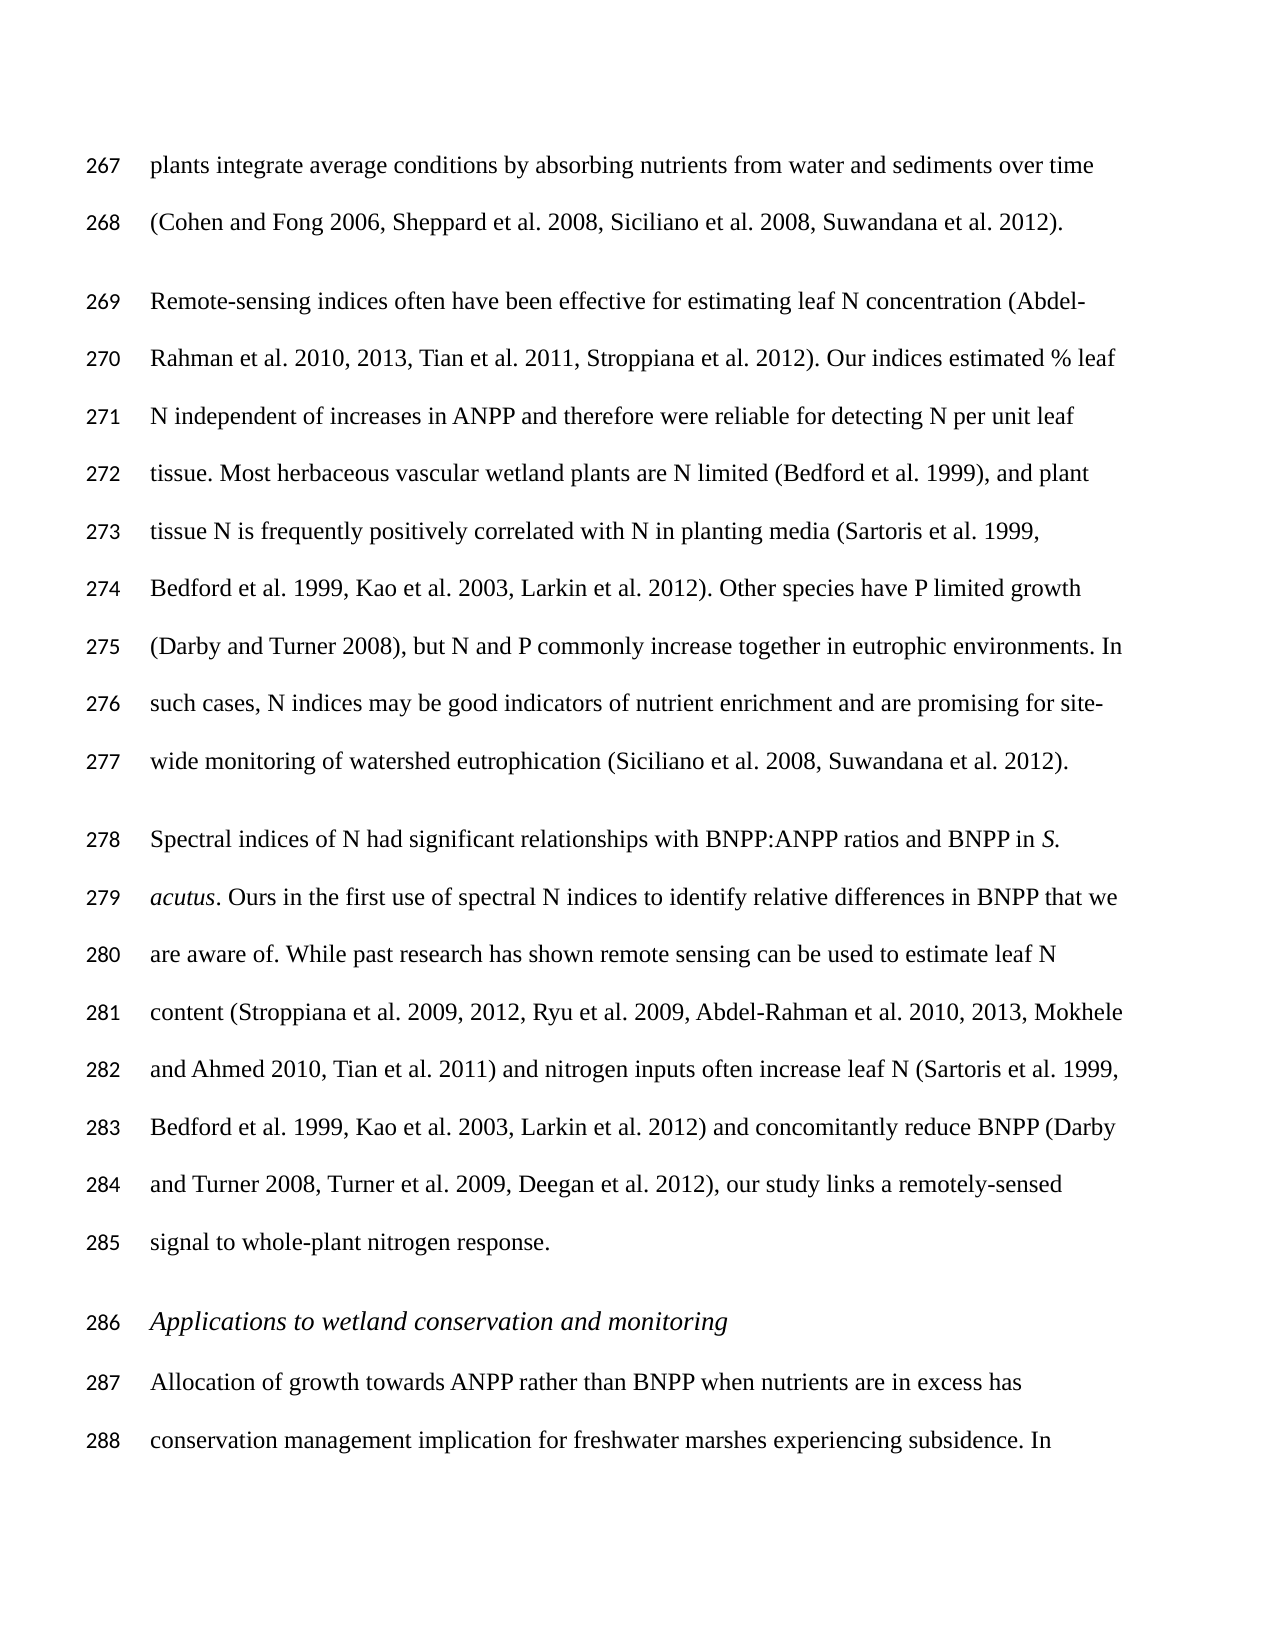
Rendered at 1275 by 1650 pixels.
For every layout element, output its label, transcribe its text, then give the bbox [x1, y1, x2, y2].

text Allocation of growth towards ANPP rather than BNPP when nutrients are in excess has conservation management implication for freshwater marshes experiencing subsidence. In [150, 1367, 1125, 1453]
text Remote-sensing indices often have been effective for estimating leaf N concentration (Abdel-Rahman et al. 2010, 2013, Tian et al. 2011, Stroppiana et al. 2012). Our indices estimated % leaf N independent of increases in ANPP and therefore were reliable for detecting N per unit leaf tissue. Most herbaceous vascular wetland plants are N limited (Bedford et al. 1999), and plant tissue N is frequently positively correlated with N in planting media (Sartoris et al. 1999, Bedford et al. 1999, Kao et al. 2003, Larkin et al. 2012). Other species have P limited growth (Darby and Turner 2008), but N and P commonly increase together in eutrophic environments. In such cases, N indices may be good indicators of nutrient enrichment and are promising for site-wide monitoring of watershed eutrophication (Siciliano et al. 2008, Suwandana et al. 2012). [150, 286, 1125, 774]
text plants integrate average conditions by absorbing nutrients from water and sediments over time (Cohen and Fong 2006, Sheppard et al. 2008, Siciliano et al. 2008, Suwandana et al. 2012). [150, 150, 1125, 236]
text Spectral indices of N had significant relationships with BNPP:ANPP ratios and BNPP in S. acutus. Ours in the first use of spectral N indices to identify relative differences in BNPP that we are aware of. While past research has shown remote sensing can be used to estimate leaf N content (Stroppiana et al. 2009, 2012, Ryu et al. 2009, Abdel-Rahman et al. 2010, 2013, Mokhele and Ahmed 2010, Tian et al. 2011) and nitrogen inputs often increase leaf N (Sartoris et al. 1999, Bedford et al. 1999, Kao et al. 2003, Larkin et al. 2012) and concomitantly reduce BNPP (Darby and Turner 2008, Turner et al. 2009, Deegan et al. 2012), our study links a remotely-sensed signal to whole-plant nitrogen response. [150, 824, 1125, 1255]
subtitle Applications to wetland conservation and monitoring [150, 1305, 1125, 1336]
